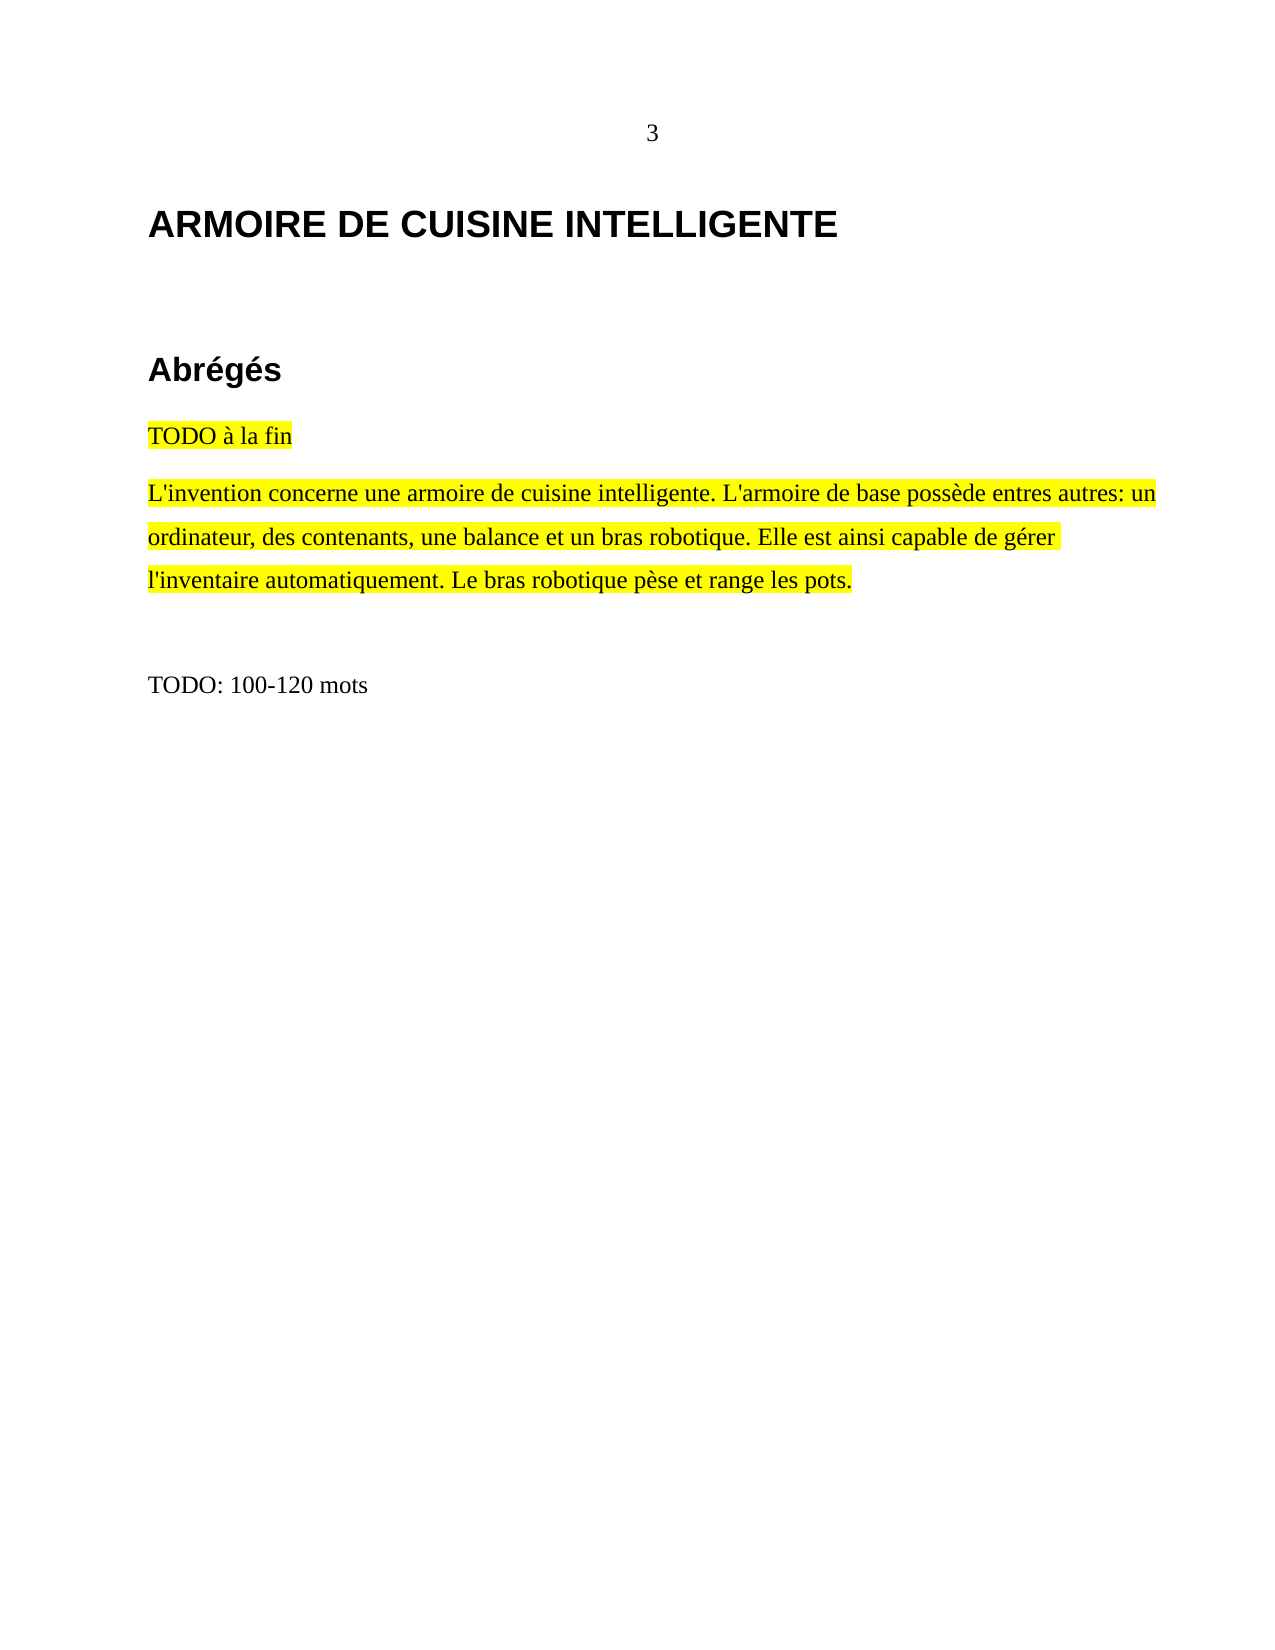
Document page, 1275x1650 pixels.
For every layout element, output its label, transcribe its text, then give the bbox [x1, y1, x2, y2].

text TODO: 100-120 mots [148, 670, 1157, 699]
text TODO à la fin [148, 421, 1157, 449]
subtitle ARMOIRE DE CUISINE INTELLIGENTE [148, 201, 1157, 245]
text L'invention concerne une armoire de cuisine intelligente. L'armoire de base possède entres autres: un ordinateur, des contenants, une balance et un bras robotique. Elle est ainsi capable de gérer l'inventaire automatiquement. Le bras robotique pèse et range les pots. [148, 478, 1157, 593]
subtitle Abrégés [148, 350, 1157, 389]
